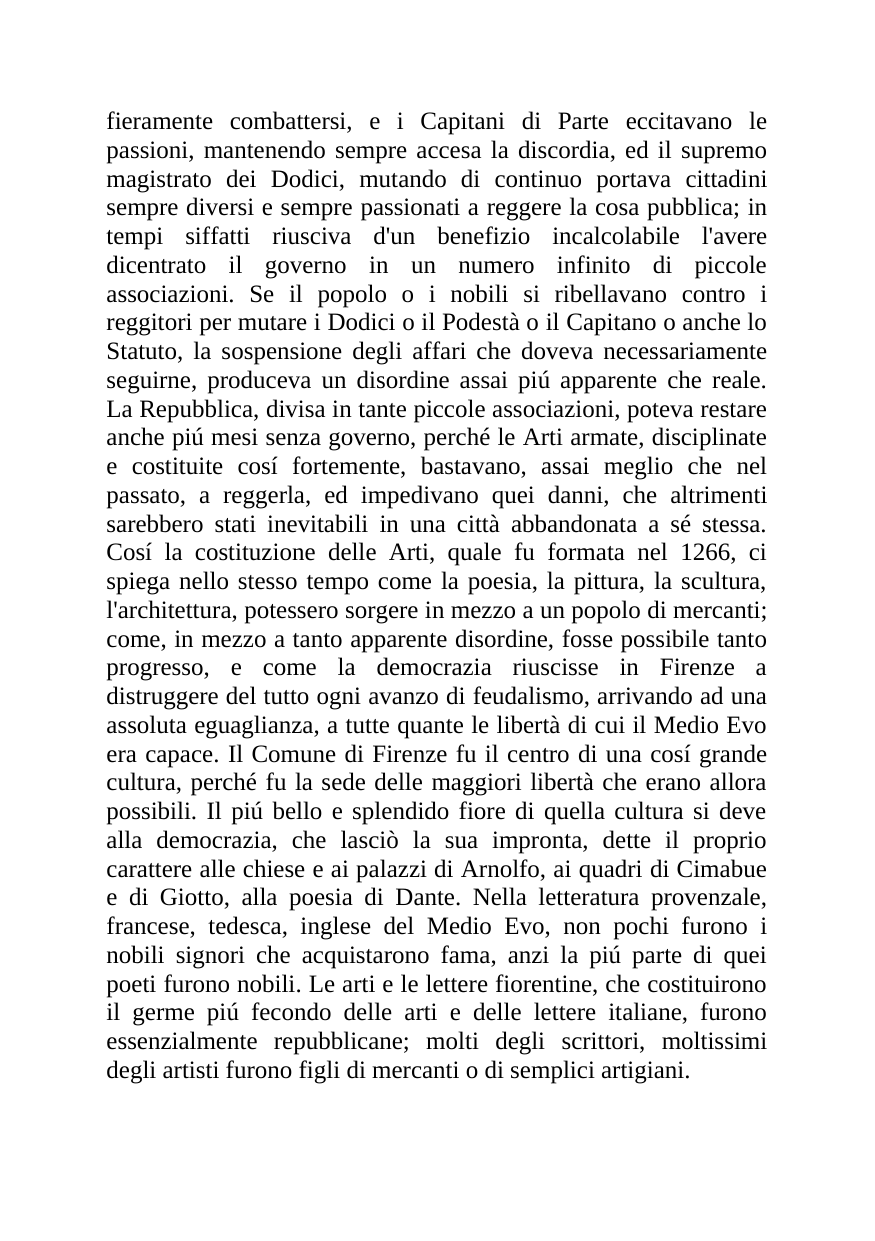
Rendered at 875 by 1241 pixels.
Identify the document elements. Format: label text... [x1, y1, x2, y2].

text fieramente combattersi, e i Capitani di Parte eccitavano le passioni, mantenendo sempre accesa la discordia, ed il supremo magistrato dei Dodici, mutando di continuo portava cittadini sempre diversi e sempre passionati a reggere la cosa pubblica; in tempi siffatti riusciva d'un benefizio incalcolabile l'avere dicentrato il governo in un numero infinito di piccole associazioni. Se il popolo o i nobili si ribellavano contro i reggitori per mutare i Dodici o il Podestà o il Capitano o anche lo Statuto, la sospensione degli affari che doveva necessariamente seguirne, produceva un disordine assai piú apparente che reale. La Repubblica, divisa in tante piccole associazioni, poteva restare anche piú mesi senza governo, perché le Arti armate, disciplinate e costituite cosí fortemente, bastavano, assai meglio che nel passato, a reggerla, ed impedivano quei danni, che altrimenti sarebbero stati inevitabili in una città abbandonata a sé stessa. Cosí la costituzione delle Arti, quale fu formata nel 1266, ci spiega nello stesso tempo come la poesia, la pittura, la scultura, l'architettura, potessero sorgere in mezzo a un popolo di mercanti; come, in mezzo a tanto apparente disordine, fosse possibile tanto progresso, e come la democrazia riuscisse in Firenze a distruggere del tutto ogni avanzo di feudalismo, arrivando ad una assoluta eguaglianza, a tutte quante le libertà di cui il Medio Evo era capace. Il Comune di Firenze fu il centro di una cosí grande cultura, perché fu la sede delle maggiori libertà che erano allora possibili. Il piú bello e splendido fiore di quella cultura si deve alla democrazia, che lasciò la sua impronta, dette il proprio carattere alle chiese e ai palazzi di Arnolfo, ai quadri di Cimabue e di Giotto, alla poesia di Dante. Nella letteratura provenzale, francese, tedesca, inglese del Medio Evo, non pochi furono i nobili signori che acquistarono fama, anzi la piú parte di quei poeti furono nobili. Le arti e le lettere fiorentine, che costituirono il germe piú fecondo delle arti e delle lettere italiane, furono essenzialmente repubblicane; molti degli scrittori, moltissimi degli artisti furono figli di mercanti o di semplici artigiani. [106, 106, 768, 1084]
